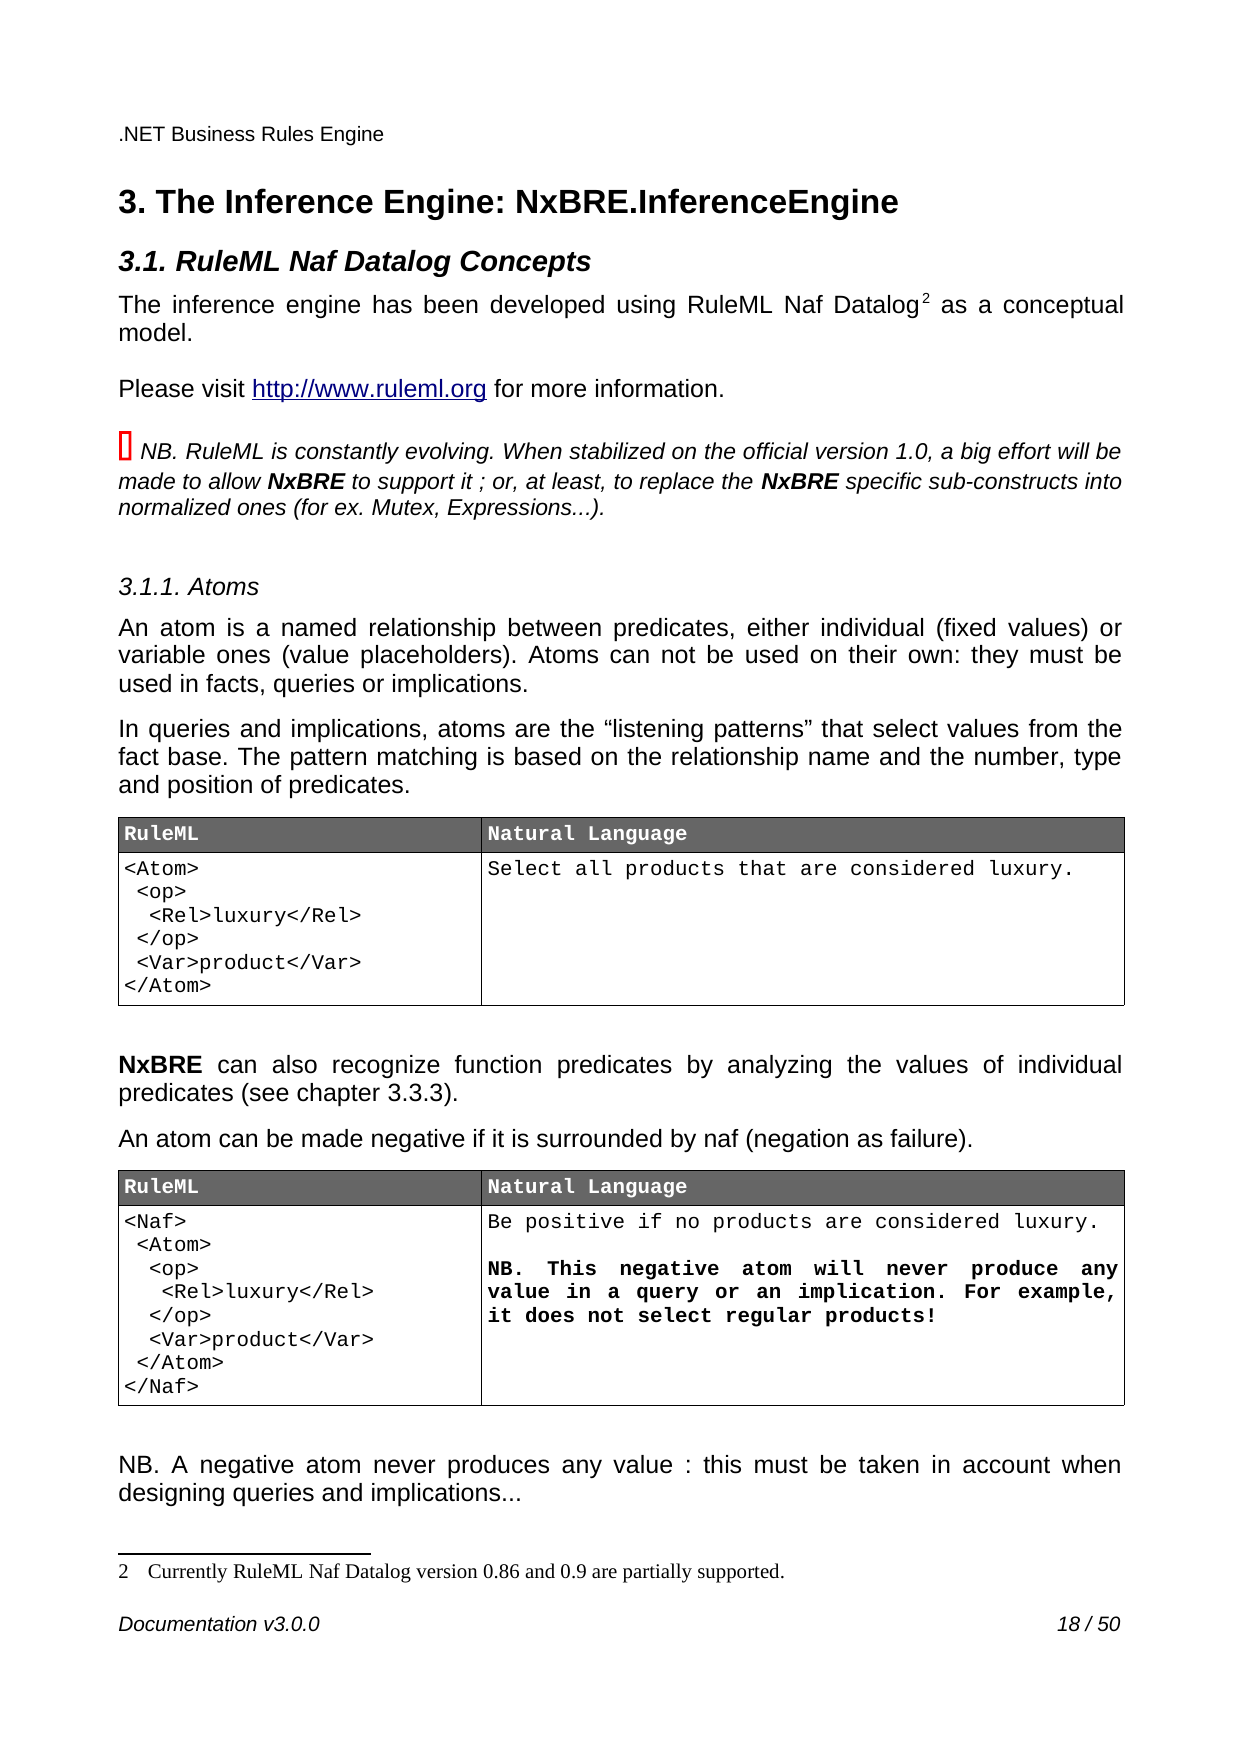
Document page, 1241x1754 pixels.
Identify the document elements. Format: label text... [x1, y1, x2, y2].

table_cell Be positive if no products are considered luxury. NB. This negative atom will never produce any value in a query or an implication. For example, it does not select regular products! [482, 1206, 1124, 1405]
table_cell <Atom> <op> <Rel>luxury</Rel> </op> <Var>product</Var> </Atom> [119, 853, 481, 1005]
text Please visit http://www.ruleml.org for more information. [118, 374, 1124, 403]
text The inference engine has been developed using RuleML Naf Datalog as a conceptual model. [118, 291, 1124, 347]
text An atom can be made negative if it is surrounded by naf (negation as failure). [118, 1124, 1124, 1152]
table_cell Select all products that are considered luxury. [482, 853, 1124, 1005]
text NB. A negative atom never produces any value : this must be taken in account when designing queries and implications... [118, 1451, 1124, 1507]
text  NB. RuleML is constantly evolving. When stabilized on the official version 1.0, a big effort will be made to allow NxBRE to support it ; or, at least, to replace the NxBRE specific sub-constructs into normalized ones (for ex. Mutex, Expressions...). [118, 431, 1124, 520]
subtitle Atoms [118, 573, 1124, 601]
table_header Natural Language [482, 1171, 1124, 1205]
table_cell <Naf> <Atom> <op> <Rel>luxury</Rel> </op> <Var>product</Var> </Atom> </Naf> [119, 1206, 481, 1405]
text In queries and implications, atoms are the “listening patterns” that select values from the fact base. The pattern matching is based on the relationship name and the number, type and position of predicates. [118, 715, 1124, 799]
subtitle RuleML Naf Datalog Concepts [118, 245, 1124, 278]
subtitle The Inference Engine: NxBRE.InferenceEngine [118, 183, 1124, 220]
table_header RuleML [119, 1171, 481, 1205]
text Currently RuleML Naf Datalog version 0.86 and 0.9 are partially supported. [118, 1560, 1124, 1583]
text NxBRE can also recognize function predicates by analyzing the values of individual predicates (see chapter 3.3.3). [118, 1051, 1124, 1107]
table_header Natural Language [482, 818, 1124, 852]
text An atom is a named relationship between predicates, either individual (fixed values) or variable ones (value placeholders). Atoms can not be used on their own: they must be used in facts, queries or implications. [118, 613, 1124, 697]
table_header RuleML [119, 818, 481, 852]
